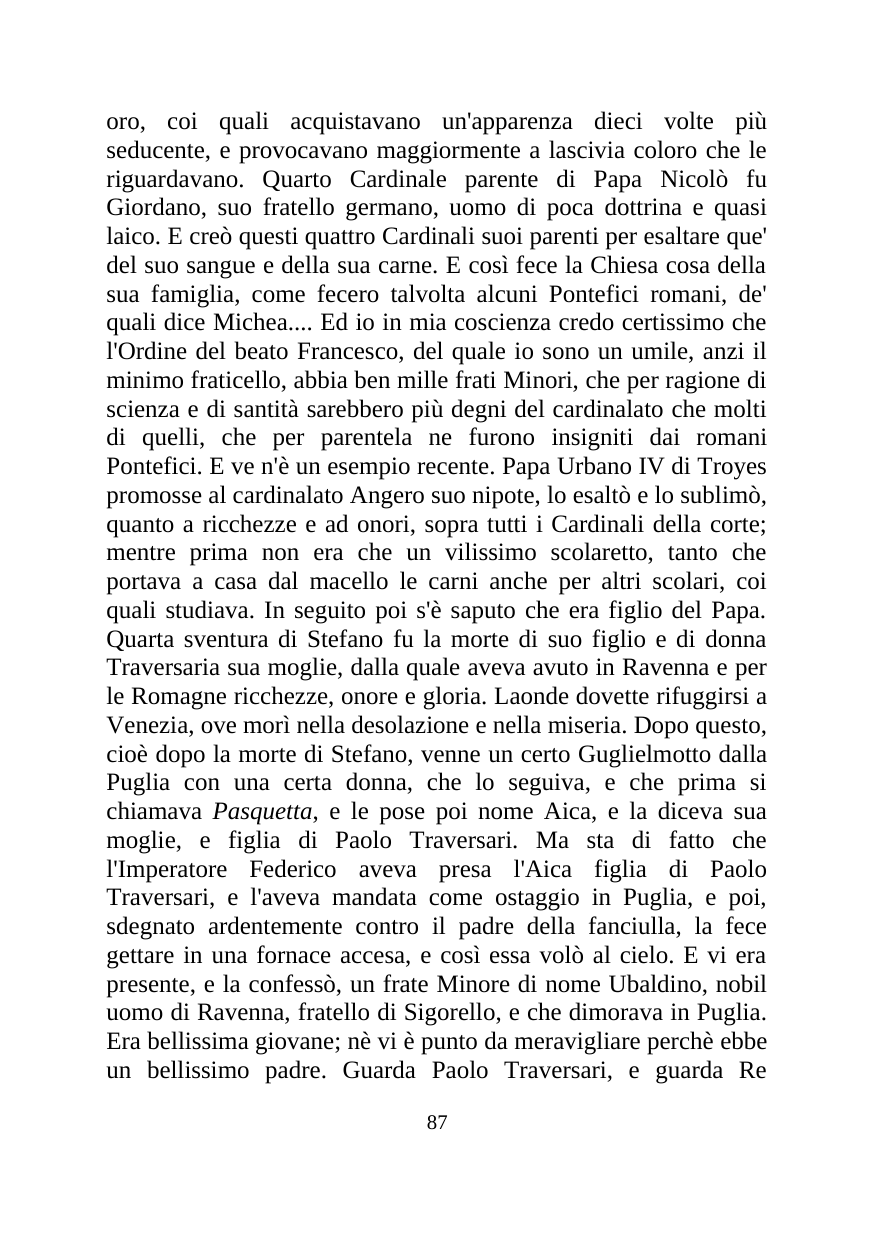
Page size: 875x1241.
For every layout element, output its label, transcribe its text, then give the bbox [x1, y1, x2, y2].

text oro, coi quali acquistavano un'apparenza dieci volte più seducente, e provocavano maggiormente a lascivia coloro che le riguardavano. Quarto Cardinale parente di Papa Nicolò fu Giordano, suo fratello germano, uomo di poca dottrina e quasi laico. E creò questi quattro Cardinali suoi parenti per esaltare que' del suo sangue e della sua carne. E così fece la Chiesa cosa della sua famiglia, come fecero talvolta alcuni Pontefici romani, de' quali dice Michea.... Ed io in mia coscienza credo certissimo che l'Ordine del beato Francesco, del quale io sono un umile, anzi il minimo fraticello, abbia ben mille frati Minori, che per ragione di scienza e di santità sarebbero più degni del cardinalato che molti di quelli, che per parentela ne furono insigniti dai romani Pontefici. E ve n'è un esempio recente. Papa Urbano IV di Troyes promosse al cardinalato Angero suo nipote, lo esaltò e lo sublimò, quanto a ricchezze e ad onori, sopra tutti i Cardinali della corte; mentre prima non era che un vilissimo scolaretto, tanto che portava a casa dal macello le carni anche per altri scolari, coi quali studiava. In seguito poi s'è saputo che era figlio del Papa. Quarta sventura di Stefano fu la morte di suo figlio e di donna Traversaria sua moglie, dalla quale aveva avuto in Ravenna e per le Romagne ricchezze, onore e gloria. Laonde dovette rifuggirsi a Venezia, ove morì nella desolazione e nella miseria. Dopo questo, cioè dopo la morte di Stefano, venne un certo Guglielmotto dalla Puglia con una certa donna, che lo seguiva, e che prima si chiamava Pasquetta, e le pose poi nome Aica, e la diceva sua moglie, e figlia di Paolo Traversari. Ma sta di fatto che l'Imperatore Federico aveva presa l'Aica figlia di Paolo Traversari, e l'aveva mandata come ostaggio in Puglia, e poi, sdegnato ardentemente contro il padre della fanciulla, la fece gettare in una fornace accesa, e così essa volò al cielo. E vi era presente, e la confessò, un frate Minore di nome Ubaldino, nobil uomo di Ravenna, fratello di Sigorello, e che dimorava in Puglia. Era bellissima giovane; nè vi è punto da meravigliare perchè ebbe un bellissimo padre. Guarda Paolo Traversari, e guarda Re [106, 106, 768, 1084]
